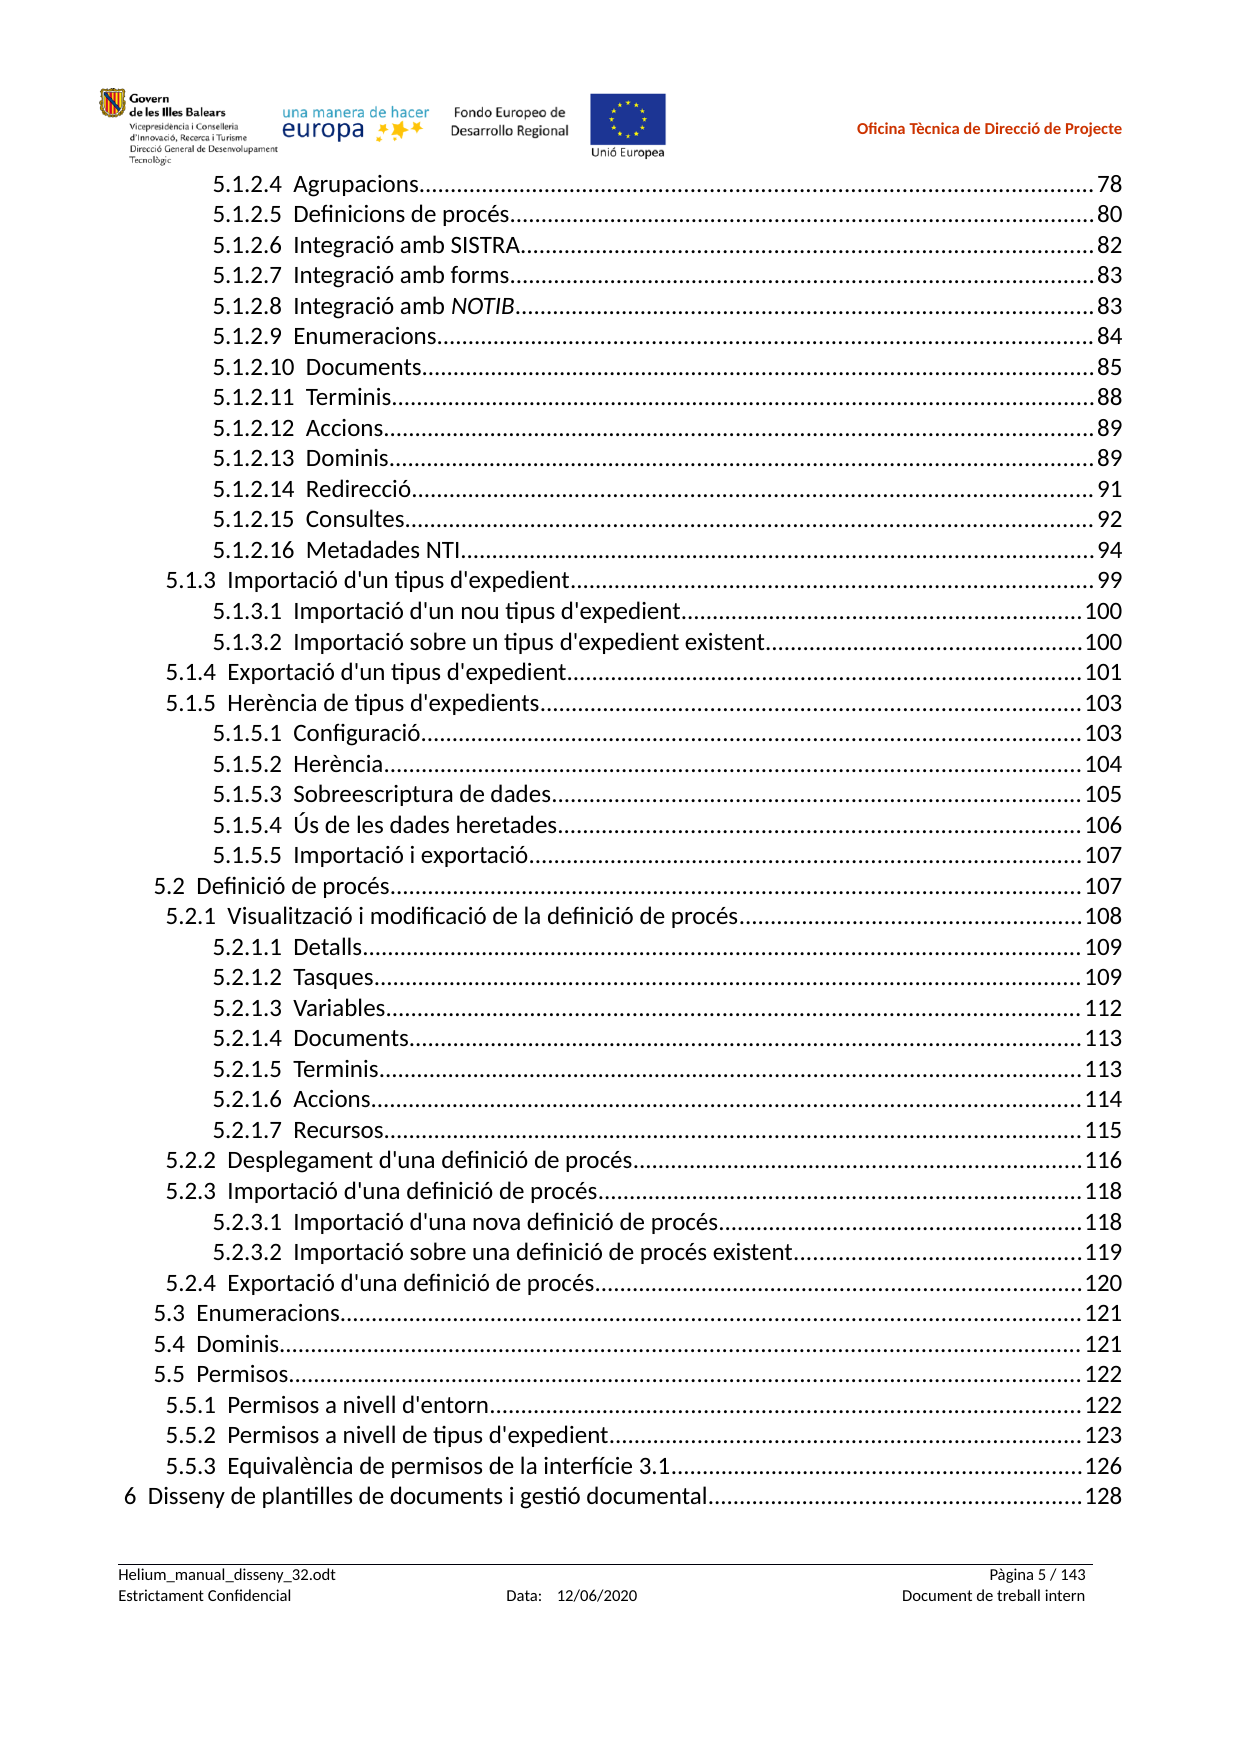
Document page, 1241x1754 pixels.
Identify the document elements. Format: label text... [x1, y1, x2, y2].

text 5.1.3.1 Importació d'un nou tipus d'expedient 100 [207, 595, 1122, 626]
text 5.5.2 Permisos a nivell de tipus d'expedient 123 [160, 1419, 1122, 1450]
text 5.2.1.5 Terminis 113 [207, 1053, 1122, 1083]
text 5.1.4 Exportació d'un tipus d'expedient 101 [160, 656, 1122, 687]
text 5.2.1.7 Recursos 115 [207, 1114, 1122, 1144]
text 5.1.3 Importació d'un tipus d'expedient 99 [160, 565, 1122, 595]
text 5.2 Definició de procés 107 [148, 870, 1122, 900]
text 5.1.2.10 Documents 85 [207, 351, 1122, 382]
text 5.2.1.4 Documents 113 [207, 1022, 1122, 1053]
text 5.5 Permisos 122 [148, 1358, 1122, 1389]
picture [99, 87, 668, 166]
text 5.1.2.9 Enumeracions 84 [207, 321, 1122, 351]
text 5.2.4 Exportació d'una definició de procés 120 [160, 1267, 1122, 1297]
text 5.1.3.2 Importació sobre un tipus d'expedient existent 100 [207, 626, 1122, 656]
text 5.1.2.8 Integració amb NOTIB 83 [207, 290, 1122, 321]
text 5.5.3 Equivalència de permisos de la interfície 3.1 126 [160, 1450, 1122, 1480]
text 5.2.1.3 Variables 112 [207, 992, 1122, 1022]
text 5.2.1.6 Accions 114 [207, 1083, 1122, 1114]
text 5.1.2.14 Redirecció 91 [207, 473, 1122, 504]
text 5.4 Dominis 121 [148, 1328, 1122, 1358]
text 5.1.2.6 Integració amb SISTRA 82 [207, 229, 1122, 259]
text 5.1.5.1 Configuració 103 [207, 717, 1122, 748]
text 5.1.5.2 Herència 104 [207, 748, 1122, 778]
text 5.1.2.5 Definicions de procés 80 [207, 198, 1122, 229]
text 5.5.1 Permisos a nivell d'entorn 122 [160, 1389, 1122, 1419]
text 5.1.2.7 Integració amb forms 83 [207, 259, 1122, 290]
text 5.1.5 Herència de tipus d'expedients 103 [160, 687, 1122, 717]
text 5.2.1 Visualització i modificació de la definició de procés 108 [160, 900, 1122, 931]
text 5.2.1.2 Tasques 109 [207, 961, 1122, 992]
text 5.2.3 Importació d'una definició de procés 118 [160, 1175, 1122, 1206]
text 5.1.2.12 Accions 89 [207, 412, 1122, 443]
text 5.1.5.5 Importació i exportació 107 [207, 839, 1122, 870]
text 5.3 Enumeracions 121 [148, 1297, 1122, 1328]
text 5.2.1.1 Detalls 109 [207, 931, 1122, 961]
text 6 Disseny de plantilles de documents i gestió documental 128 [118, 1480, 1122, 1511]
text 5.1.2.13 Dominis 89 [207, 443, 1122, 473]
text 5.2.3.2 Importació sobre una definició de procés existent 119 [207, 1236, 1122, 1267]
text 5.2.2 Desplegament d'una definició de procés 116 [160, 1144, 1122, 1175]
text 5.1.2.15 Consultes 92 [207, 504, 1122, 534]
text 5.2.3.1 Importació d'una nova definició de procés 118 [207, 1206, 1122, 1236]
text 5.1.2.11 Terminis 88 [207, 382, 1122, 412]
text 5.1.5.4 Ús de les dades heretades 106 [207, 809, 1122, 839]
text 5.1.2.4 Agrupacions 78 [207, 168, 1122, 198]
text 5.1.5.3 Sobreescriptura de dades 105 [207, 778, 1122, 809]
text 5.1.2.16 Metadades NTI 94 [207, 534, 1122, 565]
